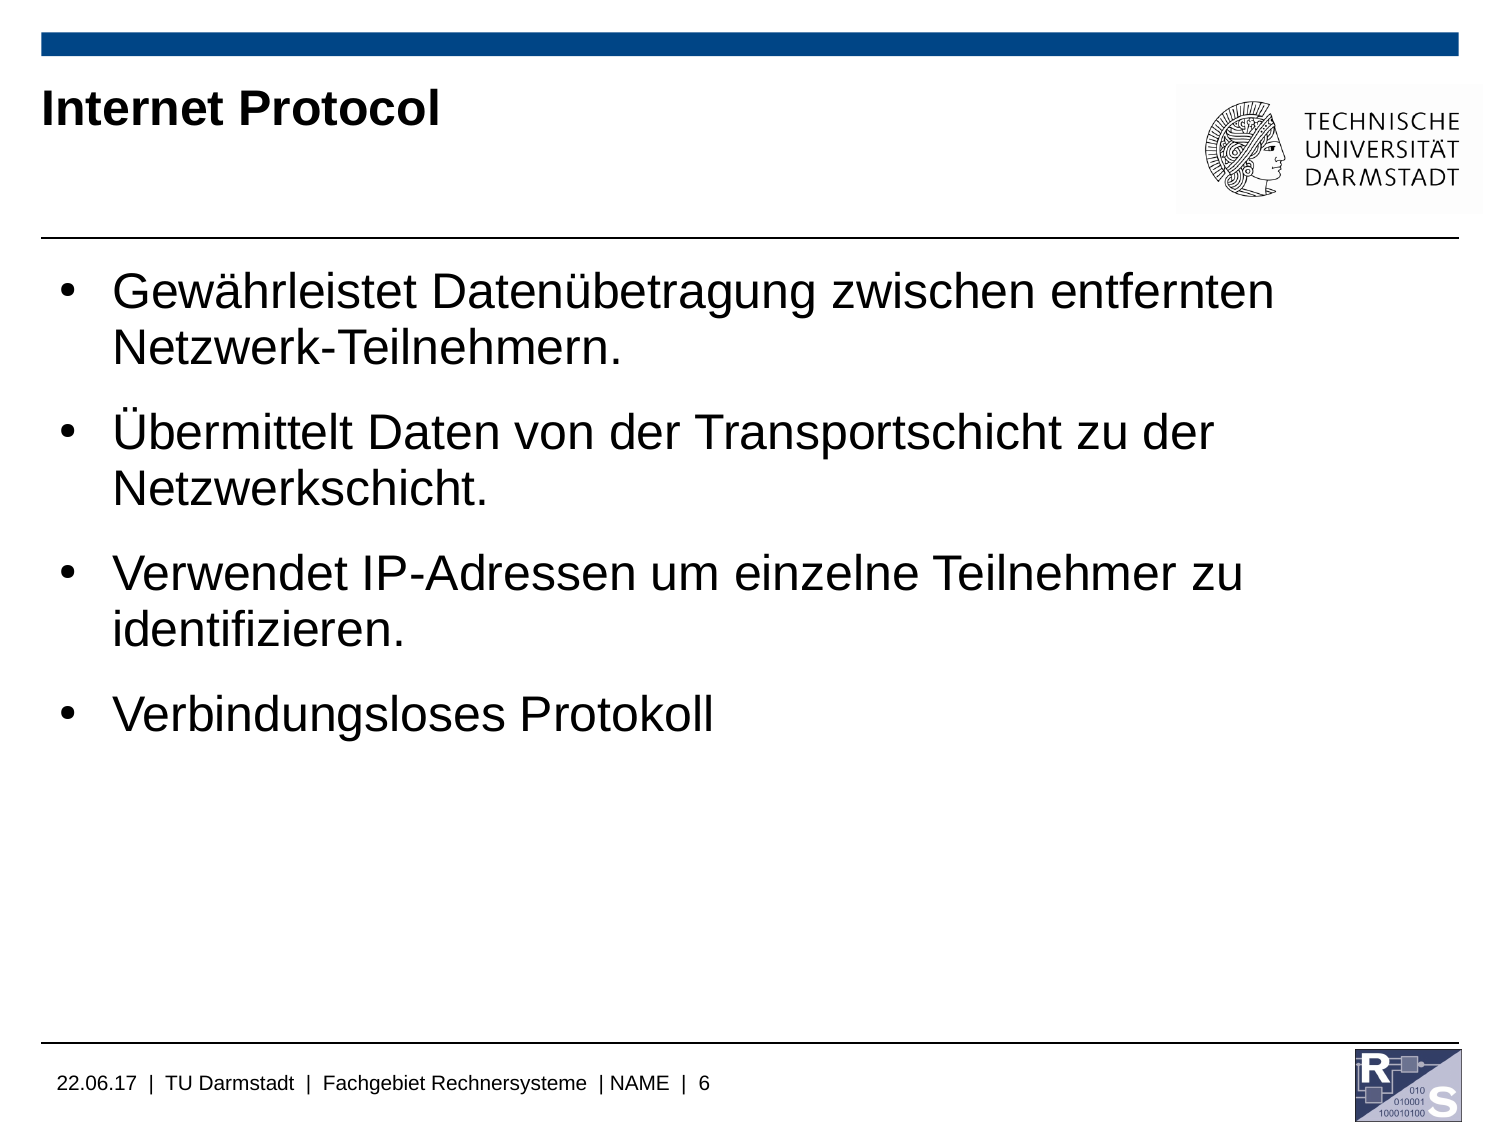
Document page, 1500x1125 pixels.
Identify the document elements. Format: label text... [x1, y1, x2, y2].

title Internet Protocol [41, 32, 1131, 183]
picture [1355, 1049, 1462, 1122]
list Gewährleistet Datenübetragung zwischen entfernten Netzwerk-Teilnehmern. Übermittelt Daten von der Transportschicht zu der Netzwerkschicht. Verwendet IP-Adressen um einzelne Teilnehmer zu identifizieren. Verbindungsloses Protokoll [41, 263, 1455, 1032]
